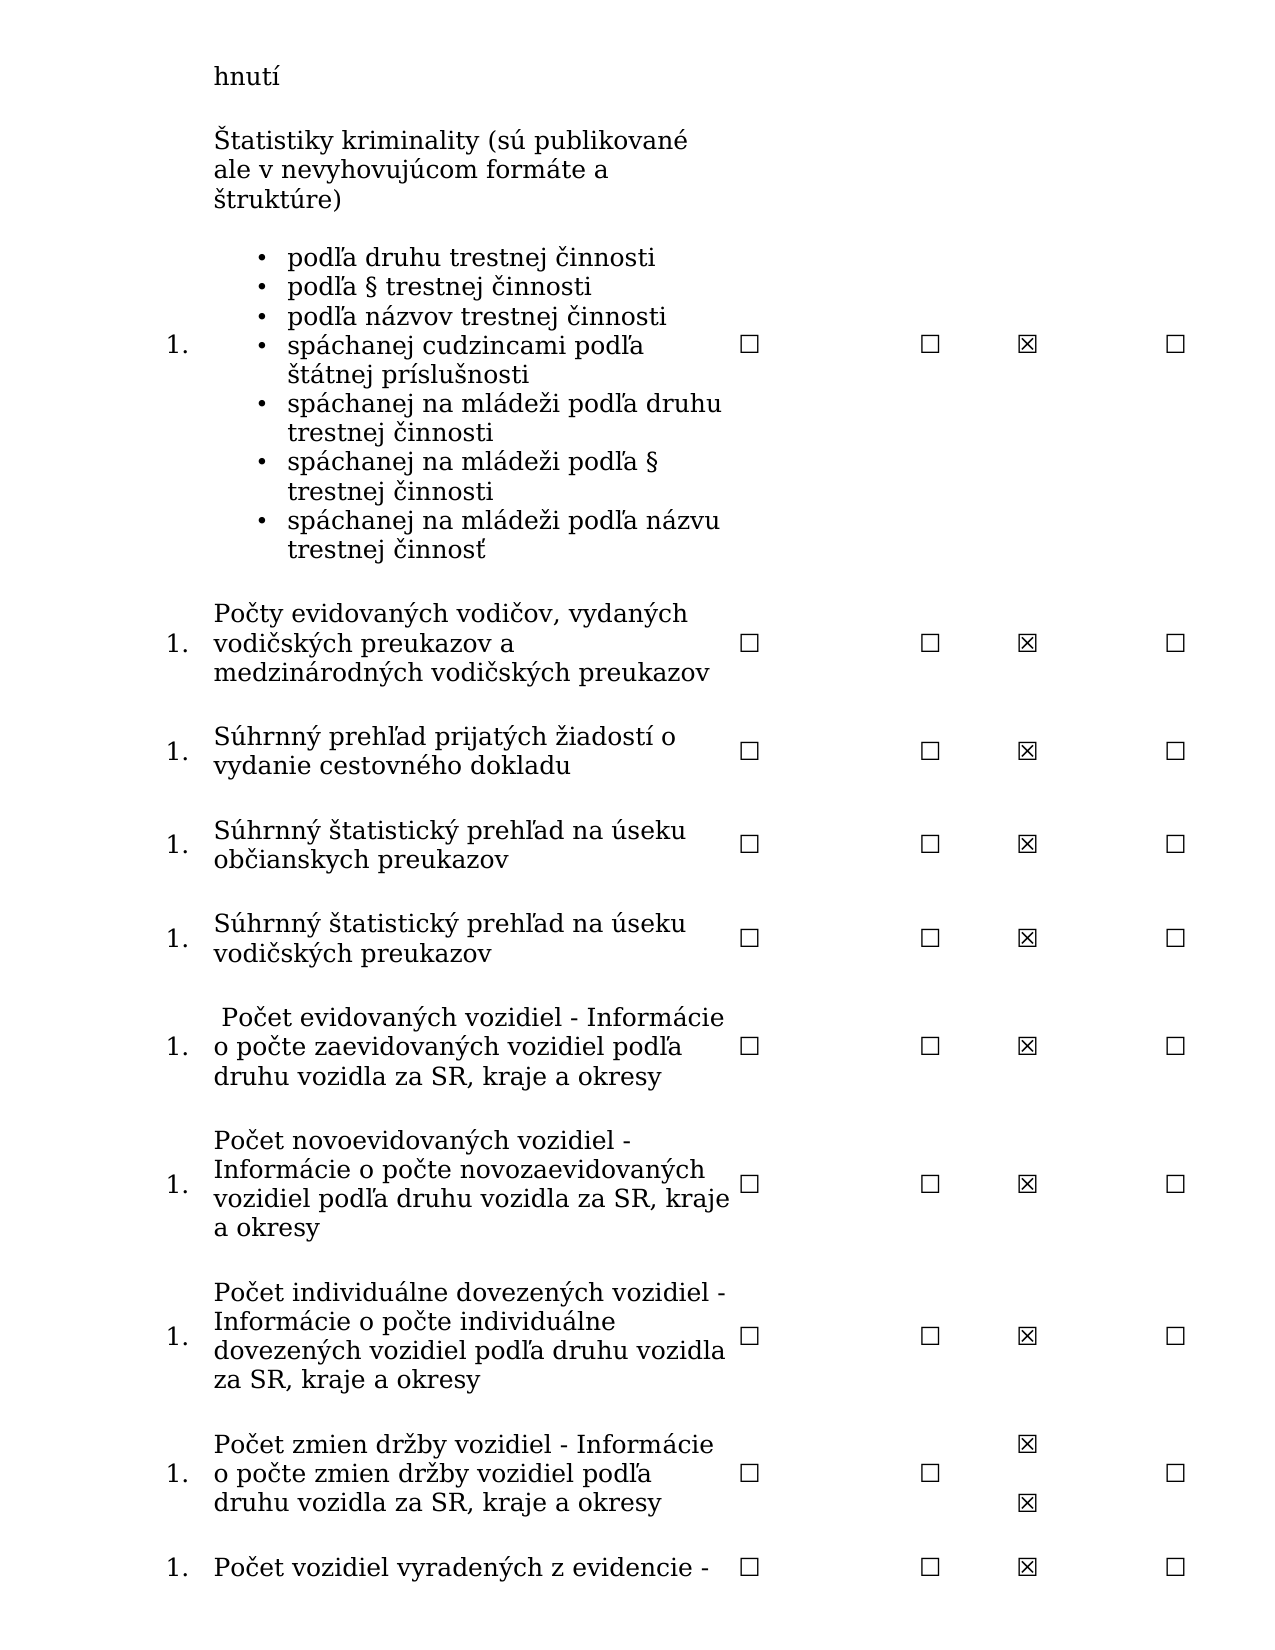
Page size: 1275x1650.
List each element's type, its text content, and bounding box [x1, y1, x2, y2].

table_cell ☒ [1013, 1550, 1161, 1585]
table_cell ☐ [735, 597, 916, 719]
table_cell ☐ [735, 907, 916, 1000]
table_cell ☐ [1161, 1123, 1275, 1275]
table_cell Štatistiky kriminality (sú publikované ale v nevyhovujúcom formáte a štruktúre) podľa druhu trestnej činnosti podľa § trestnej činnosti podľa názvov trestnej činnosti spáchanej cudzincami podľa štátnej príslušnosti spáchanej na mládeži podľa druhu trestnej činnosti spáchanej na mládeži podľa § trestnej činnosti spáchanej na mládeži podľa názvu trestnej činnosť [210, 124, 735, 597]
table_cell ☒ [1013, 813, 1161, 907]
table_cell ☐ [1161, 813, 1275, 907]
table_cell hnutí [210, 59, 735, 123]
table_cell [118, 907, 210, 1000]
table_cell [118, 813, 210, 907]
table_cell ☒ [1013, 1275, 1161, 1427]
table_cell ☐ [735, 124, 916, 597]
table_cell ☐ [1161, 1427, 1275, 1550]
table_cell ☐ [916, 813, 1013, 907]
table_cell ☐ [916, 720, 1013, 813]
table_cell ☐ [1161, 1550, 1275, 1585]
table_cell Počet novoevidovaných vozidiel - Informácie o počte novozaevidovaných vozidiel podľa druhu vozidla za SR, kraje a okresy [210, 1123, 735, 1275]
table_cell Súhrnný štatistický prehľad na úseku vodičských preukazov [210, 907, 735, 1000]
table_cell ☐ [735, 1000, 916, 1123]
table_cell [118, 1123, 210, 1275]
table_cell Počet vozidiel vyradených z evidencie [210, 1550, 735, 1585]
table_cell ☐ [916, 907, 1013, 1000]
table_cell ☐ [735, 720, 916, 813]
table_cell [1013, 59, 1161, 123]
table_cell ☒ [1013, 1123, 1161, 1275]
table_cell ☐ [1161, 1000, 1275, 1123]
table_cell [118, 1000, 210, 1123]
table_cell [118, 1427, 210, 1550]
table_cell Súhrnný prehľad prijatých žiadostí o vydanie cestovného dokladu [210, 720, 735, 813]
table_cell Počet individuálne dovezených vozidiel - Informácie o počte individuálne dovezených vozidiel podľa druhu vozidla za SR, kraje a okresy [210, 1275, 735, 1427]
table_cell [118, 597, 210, 719]
table_cell ☐ [916, 1550, 1013, 1585]
table_cell ☐ [1161, 720, 1275, 813]
table_cell ☒ [1013, 1000, 1161, 1123]
table_cell [118, 720, 210, 813]
table_cell ☐ [1161, 597, 1275, 719]
table_cell ☒ [1013, 720, 1161, 813]
table_cell [118, 124, 210, 597]
table_cell Súhrnný štatistický prehľad na úseku občianskych preukazov [210, 813, 735, 907]
table_cell ☐ [916, 597, 1013, 719]
table_cell ☒ [1013, 124, 1161, 597]
table_cell ☐ [735, 1275, 916, 1427]
table_cell ☐ [735, 1123, 916, 1275]
table_cell ☒ [1013, 597, 1161, 719]
table_cell [1161, 59, 1275, 123]
table_cell [118, 1275, 210, 1427]
table_cell [118, 59, 210, 123]
table_cell ☐ [735, 813, 916, 907]
table_cell ☐ [916, 1123, 1013, 1275]
table_cell ☐ [735, 1550, 916, 1585]
table_cell ☐ [916, 1000, 1013, 1123]
table_cell Počet zmien držby vozidiel - Informácie o počte zmien držby vozidiel podľa druhu vozidla za SR, kraje a okresy [210, 1427, 735, 1550]
table_cell ☒ ☒ [1013, 1427, 1161, 1550]
table_cell Počet evidovaných vozidiel - Informácie o počte zaevidovaných vozidiel podľa druhu vozidla za SR, kraje a okresy [210, 1000, 735, 1123]
table_cell [735, 59, 916, 123]
table_cell ☐ [1161, 907, 1275, 1000]
table_cell ☐ [916, 1275, 1013, 1427]
table_cell Počty evidovaných vodičov, vydaných vodičských preukazov a medzinárodných vodičských preukazov [210, 597, 735, 719]
table_cell ☐ [735, 1427, 916, 1550]
table_cell ☐ [1161, 124, 1275, 597]
table_cell [118, 1550, 210, 1585]
table_cell ☐ [1161, 1275, 1275, 1427]
table_cell [916, 59, 1013, 123]
table_cell ☐ [916, 1427, 1013, 1550]
table_cell ☐ [916, 124, 1013, 597]
table_cell ☒ [1013, 907, 1161, 1000]
